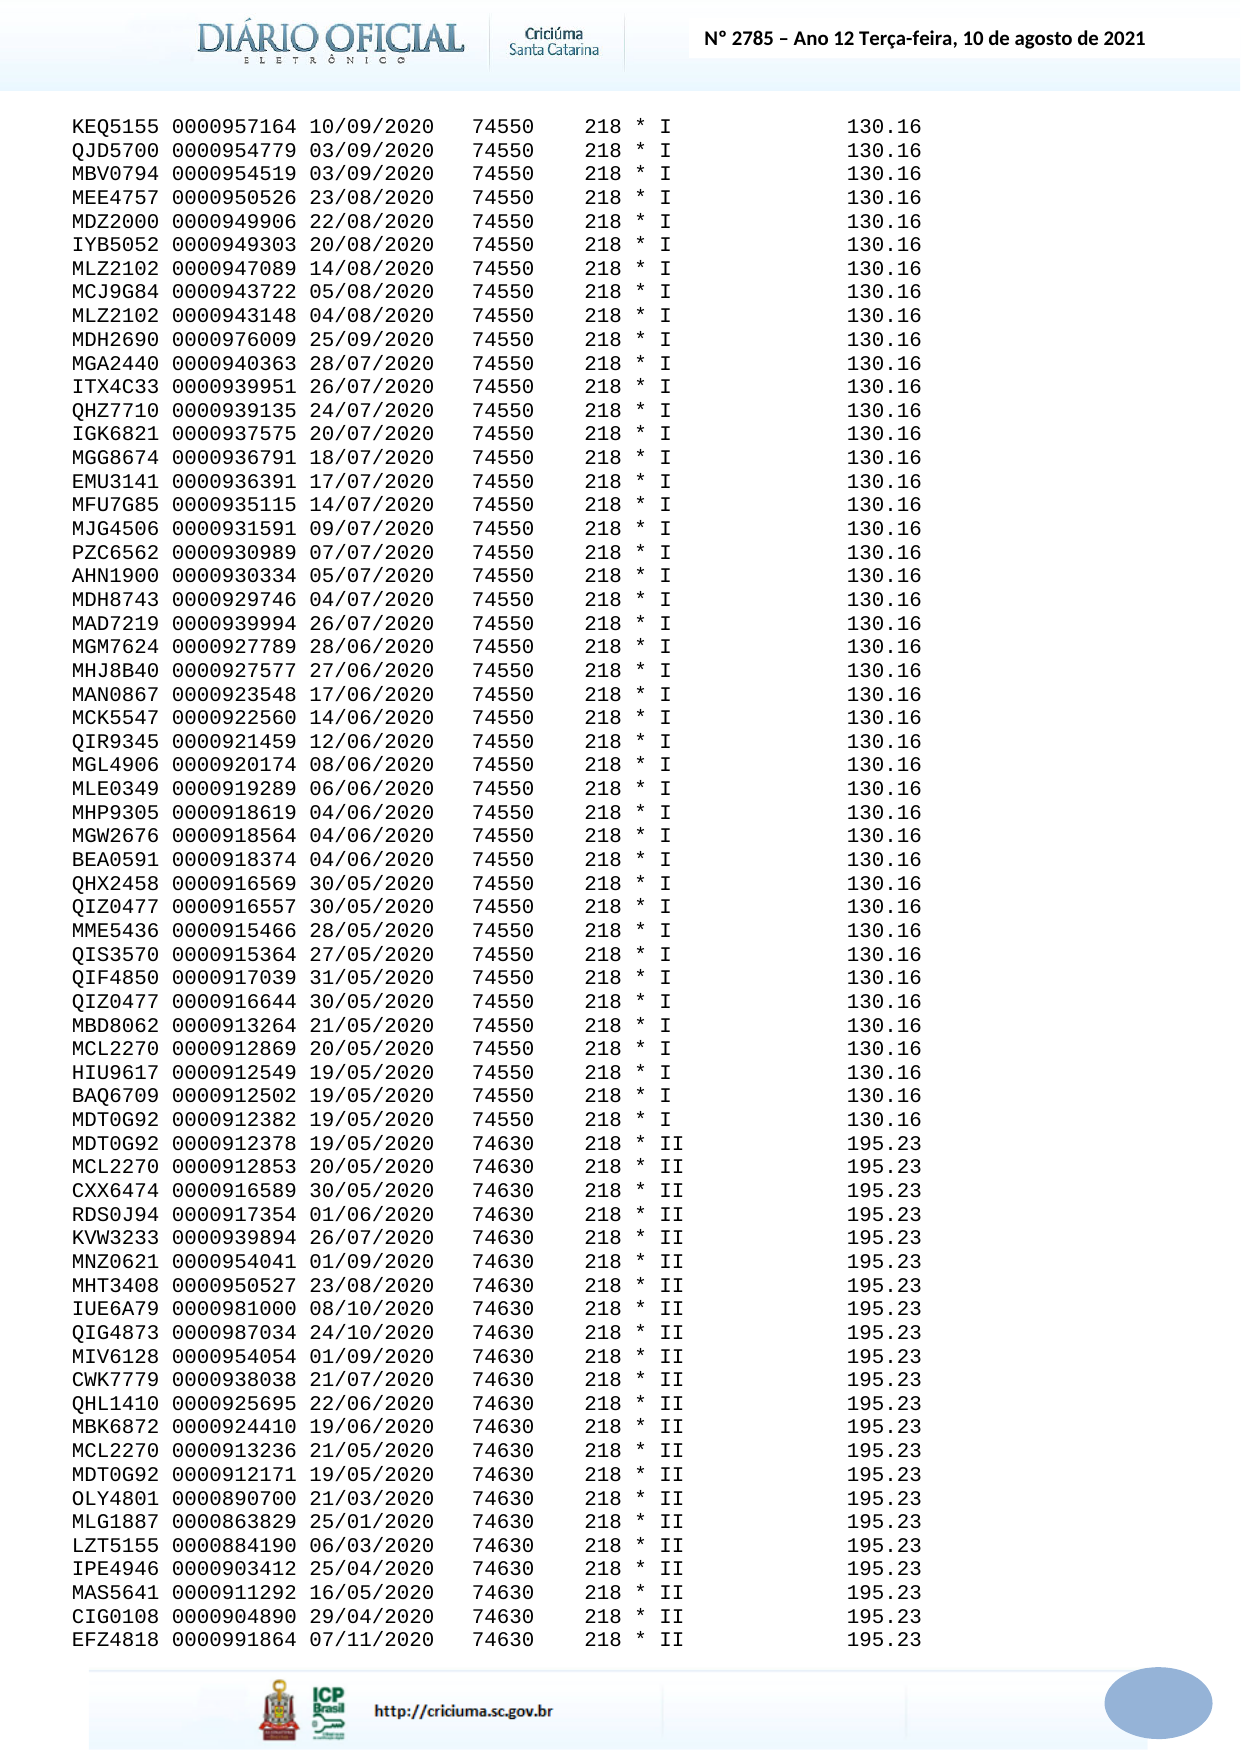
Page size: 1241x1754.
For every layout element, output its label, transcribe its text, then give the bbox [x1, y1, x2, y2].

text MLZ2102 0000947089 14/08/2020 74550 218 * I 130.16 [59, 258, 1181, 282]
text IUE6A79 0000981000 08/10/2020 74630 218 * II 195.23 [59, 1298, 1181, 1322]
text QIZ0477 0000916557 30/05/2020 74550 218 * I 130.16 [59, 896, 1181, 920]
text RDS0J94 0000917354 01/06/2020 74630 218 * II 195.23 [59, 1204, 1181, 1227]
text MCJ9G84 0000943722 05/08/2020 74550 218 * I 130.16 [59, 282, 1181, 305]
text KEQ5155 0000957164 10/09/2020 74550 218 * I 130.16 [59, 116, 1181, 140]
text MLG1887 0000863829 25/01/2020 74630 218 * II 195.23 [59, 1511, 1181, 1535]
text MHP9305 0000918619 04/06/2020 74550 218 * I 130.16 [59, 802, 1181, 825]
text MDH2690 0000976009 25/09/2020 74550 218 * I 130.16 [59, 329, 1181, 352]
text QHZ7710 0000939135 24/07/2020 74550 218 * I 130.16 [59, 400, 1181, 423]
text MJG4506 0000931591 09/07/2020 74550 218 * I 130.16 [59, 518, 1181, 542]
text MHT3408 0000950527 23/08/2020 74630 218 * II 195.23 [59, 1275, 1181, 1298]
text MLZ2102 0000943148 04/08/2020 74550 218 * I 130.16 [59, 305, 1181, 329]
text MAS5641 0000911292 16/05/2020 74630 218 * II 195.23 [59, 1582, 1181, 1606]
text MDZ2000 0000949906 22/08/2020 74550 218 * I 130.16 [59, 211, 1181, 234]
text QIR9345 0000921459 12/06/2020 74550 218 * I 130.16 [59, 731, 1181, 754]
text IPE4946 0000903412 25/04/2020 74630 218 * II 195.23 [59, 1558, 1181, 1582]
text QIF4850 0000917039 31/05/2020 74550 218 * I 130.16 [59, 967, 1181, 991]
text KVW3233 0000939894 26/07/2020 74630 218 * II 195.23 [59, 1227, 1181, 1251]
text MBK6872 0000924410 19/06/2020 74630 218 * II 195.23 [59, 1417, 1181, 1440]
text MBV0794 0000954519 03/09/2020 74550 218 * I 130.16 [59, 163, 1181, 187]
text MIV6128 0000954054 01/09/2020 74630 218 * II 195.23 [59, 1346, 1181, 1369]
text MGG8674 0000936791 18/07/2020 74550 218 * I 130.16 [59, 447, 1181, 471]
text MGM7624 0000927789 28/06/2020 74550 218 * I 130.16 [59, 636, 1181, 660]
text MAD7219 0000939994 26/07/2020 74550 218 * I 130.16 [59, 613, 1181, 636]
text EFZ4818 0000991864 07/11/2020 74630 218 * II 195.23 [59, 1629, 1181, 1653]
text IGK6821 0000937575 20/07/2020 74550 218 * I 130.16 [59, 423, 1181, 447]
text MHJ8B40 0000927577 27/06/2020 74550 218 * I 130.16 [59, 660, 1181, 683]
text IYB5052 0000949303 20/08/2020 74550 218 * I 130.16 [59, 234, 1181, 258]
text MGL4906 0000920174 08/06/2020 74550 218 * I 130.16 [59, 754, 1181, 778]
text MFU7G85 0000935115 14/07/2020 74550 218 * I 130.16 [59, 494, 1181, 518]
text MCL2270 0000913236 21/05/2020 74630 218 * II 195.23 [59, 1440, 1181, 1464]
text ITX4C33 0000939951 26/07/2020 74550 218 * I 130.16 [59, 376, 1181, 400]
text MCL2270 0000912853 20/05/2020 74630 218 * II 195.23 [59, 1156, 1181, 1180]
text QJD5700 0000954779 03/09/2020 74550 218 * I 130.16 [59, 140, 1181, 163]
text QIG4873 0000987034 24/10/2020 74630 218 * II 195.23 [59, 1322, 1181, 1346]
text MGW2676 0000918564 04/06/2020 74550 218 * I 130.16 [59, 825, 1181, 849]
text PZC6562 0000930989 07/07/2020 74550 218 * I 130.16 [59, 542, 1181, 565]
text MDT0G92 0000912378 19/05/2020 74630 218 * II 195.23 [59, 1133, 1181, 1156]
text MGA2440 0000940363 28/07/2020 74550 218 * I 130.16 [59, 352, 1181, 376]
text BAQ6709 0000912502 19/05/2020 74550 218 * I 130.16 [59, 1086, 1181, 1109]
text QIZ0477 0000916644 30/05/2020 74550 218 * I 130.16 [59, 991, 1181, 1014]
text BEA0591 0000918374 04/06/2020 74550 218 * I 130.16 [59, 849, 1181, 873]
text CXX6474 0000916589 30/05/2020 74630 218 * II 195.23 [59, 1180, 1181, 1204]
text CWK7779 0000938038 21/07/2020 74630 218 * II 195.23 [59, 1369, 1181, 1393]
text CIG0108 0000904890 29/04/2020 74630 218 * II 195.23 [59, 1606, 1181, 1629]
text MDT0G92 0000912171 19/05/2020 74630 218 * II 195.23 [59, 1464, 1181, 1487]
text OLY4801 0000890700 21/03/2020 74630 218 * II 195.23 [59, 1487, 1181, 1511]
text HIU9617 0000912549 19/05/2020 74550 218 * I 130.16 [59, 1062, 1181, 1086]
text MNZ0621 0000954041 01/09/2020 74630 218 * II 195.23 [59, 1251, 1181, 1275]
text MLE0349 0000919289 06/06/2020 74550 218 * I 130.16 [59, 778, 1181, 802]
text LZT5155 0000884190 06/03/2020 74630 218 * II 195.23 [59, 1535, 1181, 1558]
text MAN0867 0000923548 17/06/2020 74550 218 * I 130.16 [59, 683, 1181, 707]
text MCK5547 0000922560 14/06/2020 74550 218 * I 130.16 [59, 707, 1181, 731]
text AHN1900 0000930334 05/07/2020 74550 218 * I 130.16 [59, 565, 1181, 589]
text MBD8062 0000913264 21/05/2020 74550 218 * I 130.16 [59, 1014, 1181, 1038]
text MCL2270 0000912869 20/05/2020 74550 218 * I 130.16 [59, 1038, 1181, 1062]
text EMU3141 0000936391 17/07/2020 74550 218 * I 130.16 [59, 471, 1181, 494]
text QIS3570 0000915364 27/05/2020 74550 218 * I 130.16 [59, 944, 1181, 967]
text MDT0G92 0000912382 19/05/2020 74550 218 * I 130.16 [59, 1109, 1181, 1133]
text MME5436 0000915466 28/05/2020 74550 218 * I 130.16 [59, 920, 1181, 944]
text QHX2458 0000916569 30/05/2020 74550 218 * I 130.16 [59, 873, 1181, 896]
text QHL1410 0000925695 22/06/2020 74630 218 * II 195.23 [59, 1393, 1181, 1417]
text MEE4757 0000950526 23/08/2020 74550 218 * I 130.16 [59, 187, 1181, 211]
text MDH8743 0000929746 04/07/2020 74550 218 * I 130.16 [59, 589, 1181, 613]
